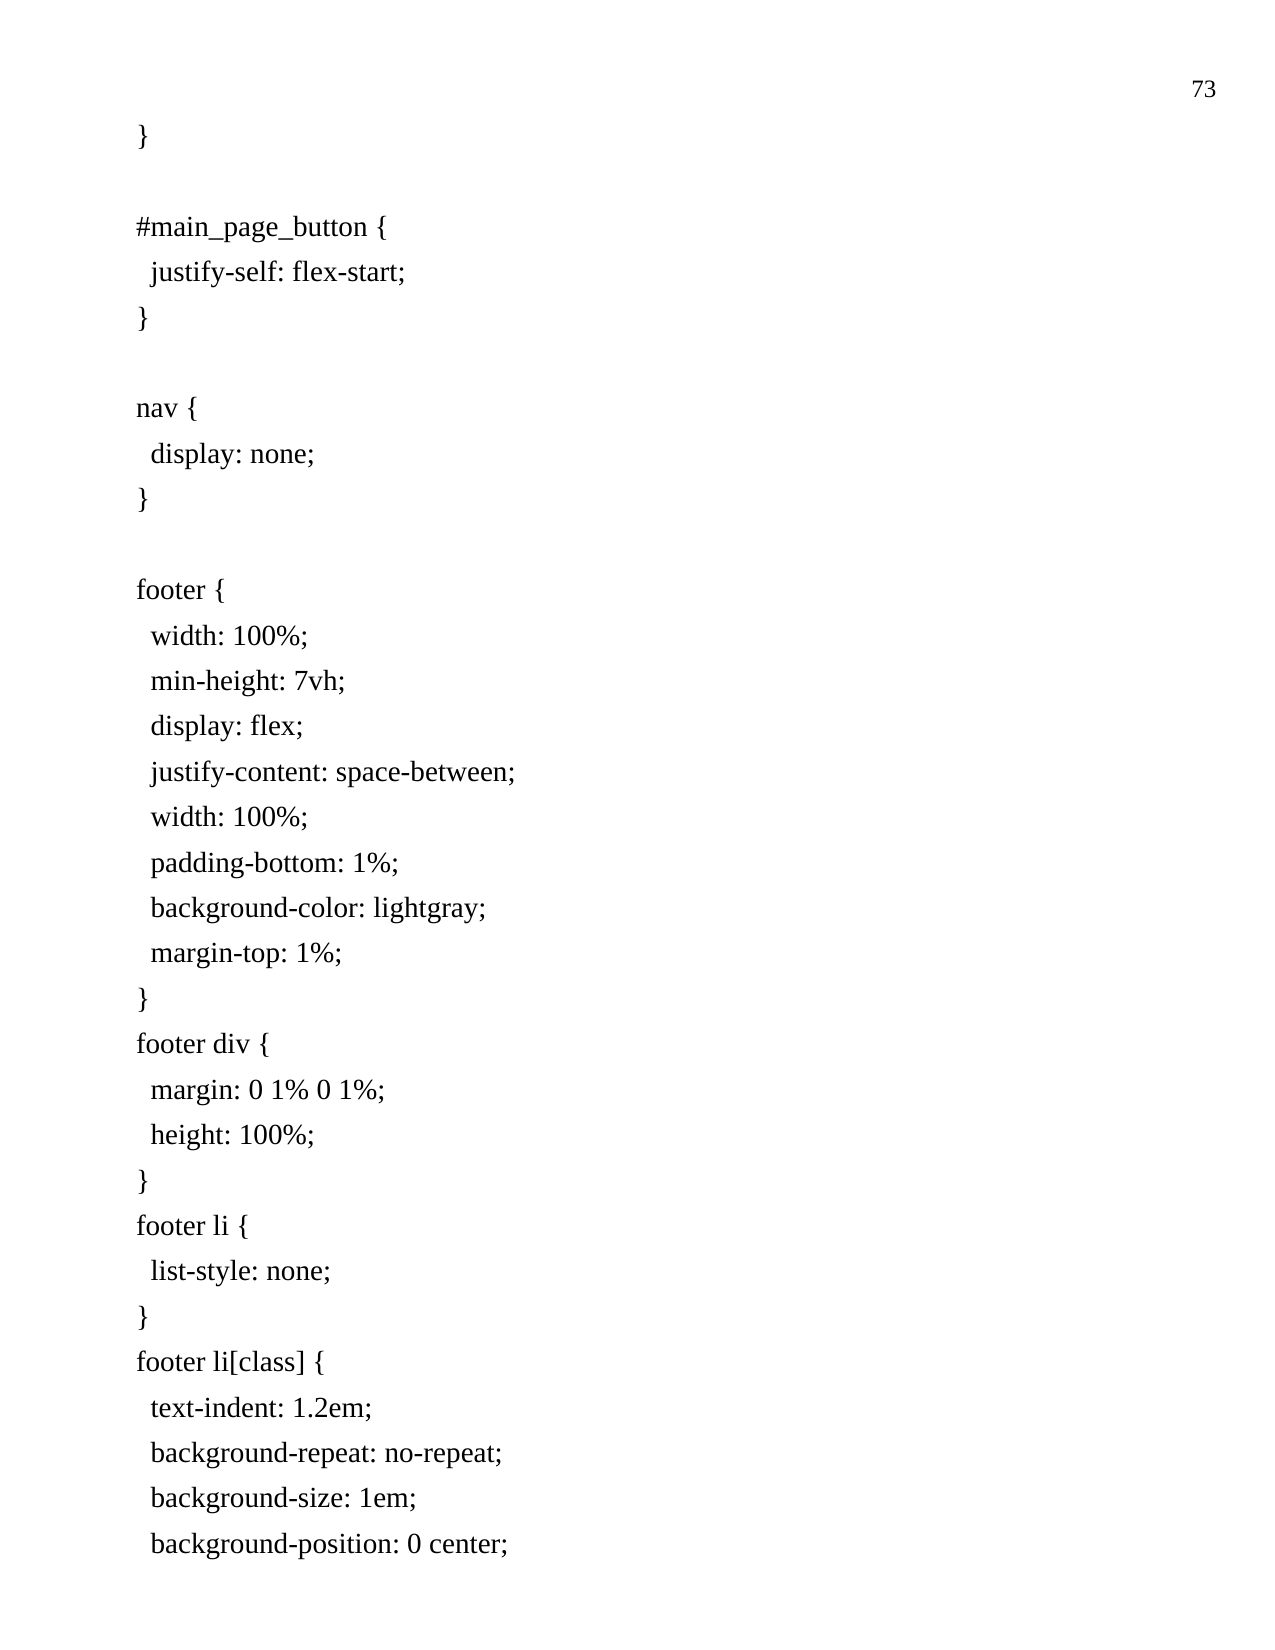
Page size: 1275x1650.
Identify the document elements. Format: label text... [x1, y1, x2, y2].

text #main_page_button { [136, 209, 1216, 242]
text } [136, 481, 1216, 515]
text footer { [136, 572, 1216, 606]
text justify-content: space-between; [136, 754, 1216, 787]
text height: 100%; [136, 1117, 1216, 1151]
text } [136, 981, 1216, 1014]
text } [136, 1299, 1216, 1332]
text width: 100%; [136, 618, 1216, 651]
text nav { [136, 391, 1216, 424]
text list-style: none; [136, 1253, 1216, 1287]
text background-color: lightgray; [136, 890, 1216, 924]
text text-indent: 1.2em; [136, 1390, 1216, 1423]
text margin: 0 1% 0 1%; [136, 1072, 1216, 1105]
text background-repeat: no-repeat; [136, 1435, 1216, 1469]
text justify-self: flex-start; [136, 254, 1216, 288]
text footer li[class] { [136, 1344, 1216, 1378]
text display: flex; [136, 708, 1216, 742]
text } [136, 1163, 1216, 1196]
text padding-bottom: 1%; [136, 845, 1216, 878]
text background-size: 1em; [136, 1481, 1216, 1514]
text width: 100%; [136, 799, 1216, 833]
text background-position: 0 center; [136, 1526, 1216, 1559]
text } [136, 118, 1216, 152]
text } [136, 300, 1216, 333]
text min-height: 7vh; [136, 663, 1216, 697]
text margin-top: 1%; [136, 936, 1216, 969]
text display: none; [136, 436, 1216, 469]
text footer li { [136, 1208, 1216, 1242]
text footer div { [136, 1026, 1216, 1060]
